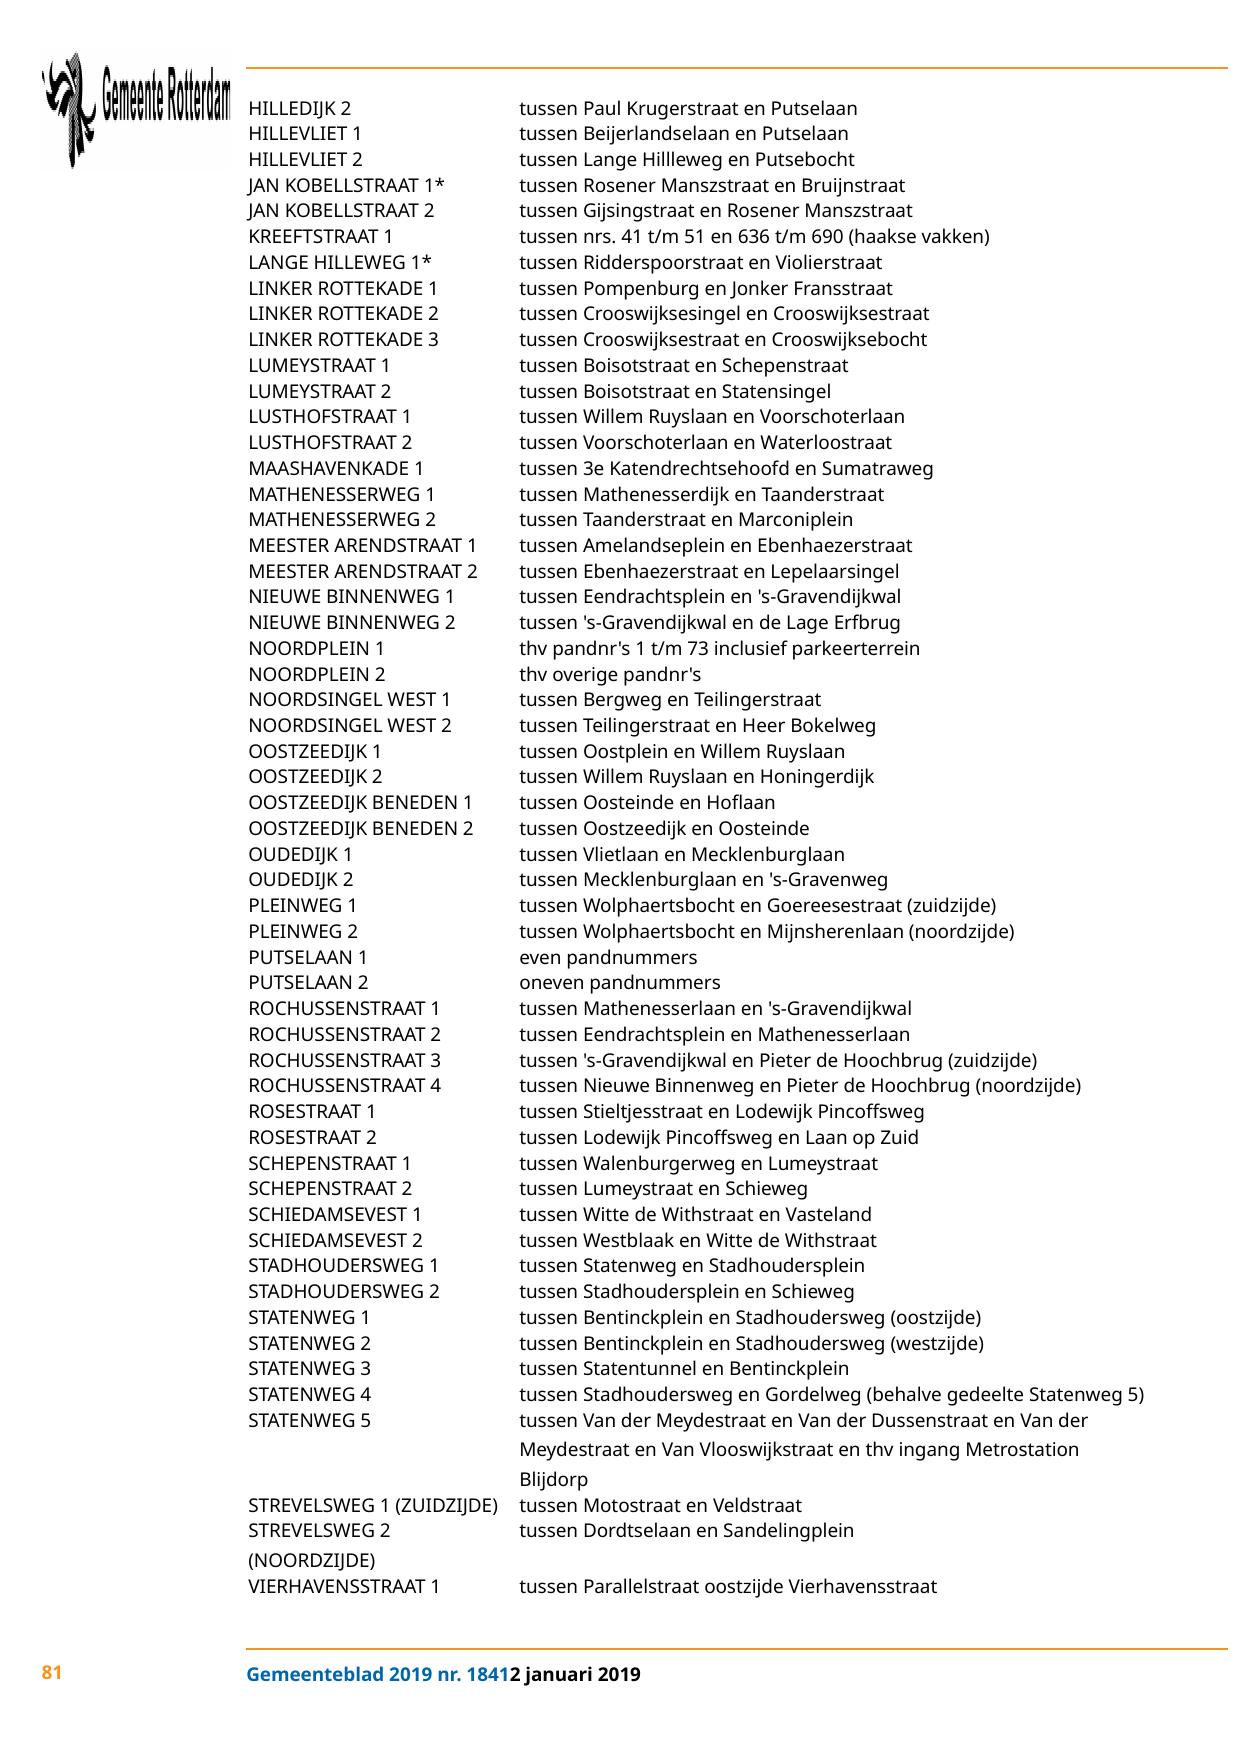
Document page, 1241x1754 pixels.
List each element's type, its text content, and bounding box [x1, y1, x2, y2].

table_cell tussen Taanderstraat en Marconiplein [519, 506, 1152, 532]
table_cell ROSESTRAAT 2 [248, 1124, 519, 1150]
table_cell OOSTZEEDIJK BENEDEN 1 [248, 790, 519, 815]
table_cell tussen Boisotstraat en Schepenstraat [519, 352, 1152, 378]
table_cell tussen Oostplein en Willem Ruyslaan [519, 738, 1152, 764]
table_cell NOORDPLEIN 2 [248, 661, 519, 687]
table_cell tussen Wolphaertsbocht en Goereesestraat (zuidzijde) [519, 893, 1152, 918]
table_cell MEESTER ARENDSTRAAT 2 [248, 558, 519, 584]
table_cell tussen Eendrachtsplein en 's-Gravendijkwal [519, 584, 1152, 609]
table_cell tussen Gijsingstraat en Rosener Manszstraat [519, 198, 1152, 223]
table_cell STATENWEG 2 [248, 1330, 519, 1356]
table_cell STADHOUDERSWEG 1 [248, 1253, 519, 1278]
table_cell SCHIEDAMSEVEST 1 [248, 1201, 519, 1227]
table_cell tussen Mathenesserlaan en 's-Gravendijkwal [519, 995, 1152, 1021]
table_cell PUTSELAAN 2 [248, 970, 519, 995]
table_cell OUDEDIJK 1 [248, 841, 519, 867]
table_cell tussen 's-Gravendijkwal en Pieter de Hoochbrug (zuidzijde) [519, 1047, 1152, 1072]
table_cell tussen Bentinckplein en Stadhoudersweg (westzijde) [519, 1330, 1152, 1356]
table_cell tussen nrs. 41 t/m 51 en 636 t/m 690 (haakse vakken) [519, 224, 1152, 249]
table_cell tussen Lumeystraat en Schieweg [519, 1175, 1152, 1201]
table_cell LANGE HILLEWEG 1* [248, 249, 519, 275]
table_cell OOSTZEEDIJK 1 [248, 738, 519, 764]
table_cell ROSESTRAAT 1 [248, 1098, 519, 1124]
table_cell STREVELSWEG 2 (NOORDZIJDE) [248, 1518, 519, 1573]
table_cell tussen Stadhoudersweg en Gordelweg (behalve gedeelte Statenweg 5) [519, 1381, 1152, 1407]
table_cell HILLEDIJK 2 [248, 95, 519, 121]
table_cell LINKER ROTTEKADE 1 [248, 275, 519, 301]
table_cell tussen Westblaak en Witte de Withstraat [519, 1227, 1152, 1253]
table_cell LINKER ROTTEKADE 2 [248, 301, 519, 326]
table_cell LUSTHOFSTRAAT 1 [248, 404, 519, 429]
table_cell tussen Willem Ruyslaan en Voorschoterlaan [519, 404, 1152, 429]
table_cell tussen Van der Meydestraat en Van der Dussenstraat en Van der Meydestraat en Van Vlooswijkstraat en thv ingang Metrostation Blijdorp [519, 1407, 1152, 1492]
table_cell tussen Nieuwe Binnenweg en Pieter de Hoochbrug (noordzijde) [519, 1073, 1152, 1098]
table_cell tussen Walenburgerweg en Lumeystraat [519, 1150, 1152, 1175]
table_cell LUSTHOFSTRAAT 2 [248, 429, 519, 455]
table_cell tussen Motostraat en Veldstraat [519, 1492, 1152, 1518]
table_cell thv overige pandnr's [519, 661, 1152, 687]
table_cell SCHIEDAMSEVEST 2 [248, 1227, 519, 1253]
table_cell OOSTZEEDIJK BENEDEN 2 [248, 815, 519, 841]
table_cell tussen Mecklenburglaan en 's-Gravenweg [519, 867, 1152, 892]
table_cell JAN KOBELLSTRAAT 1* [248, 172, 519, 198]
table_cell ROCHUSSENSTRAAT 2 [248, 1021, 519, 1047]
table_cell tussen Ridderspoorstraat en Violierstraat [519, 249, 1152, 275]
table_cell MAASHAVENKADE 1 [248, 455, 519, 481]
table_cell tussen Stadhoudersplein en Schieweg [519, 1278, 1152, 1304]
table_cell SCHEPENSTRAAT 2 [248, 1175, 519, 1201]
table_cell STADHOUDERSWEG 2 [248, 1278, 519, 1304]
table_cell STATENWEG 3 [248, 1356, 519, 1381]
table_cell tussen Paul Krugerstraat en Putselaan [519, 95, 1152, 121]
table_cell tussen Bergweg en Teilingerstraat [519, 687, 1152, 712]
table_cell tussen 3e Katendrechtsehoofd en Sumatraweg [519, 455, 1152, 481]
table_cell STATENWEG 4 [248, 1381, 519, 1407]
table_cell ROCHUSSENSTRAAT 1 [248, 995, 519, 1021]
table_cell tussen Beijerlandselaan en Putselaan [519, 121, 1152, 146]
table_cell tussen Statentunnel en Bentinckplein [519, 1356, 1152, 1381]
table_cell OOSTZEEDIJK 2 [248, 764, 519, 789]
table_cell tussen Witte de Withstraat en Vasteland [519, 1201, 1152, 1227]
table_cell tussen Eendrachtsplein en Mathenesserlaan [519, 1021, 1152, 1047]
table_cell tussen Mathenesserdijk en Taanderstraat [519, 481, 1152, 506]
table_cell tussen 's-Gravendijkwal en de Lage Erfbrug [519, 609, 1152, 635]
table_cell tussen Pompenburg en Jonker Fransstraat [519, 275, 1152, 301]
table_cell PLEINWEG 1 [248, 893, 519, 918]
table_cell tussen Crooswijksesingel en Crooswijksestraat [519, 301, 1152, 326]
table_cell tussen Oostzeedijk en Oosteinde [519, 815, 1152, 841]
table_cell ROCHUSSENSTRAAT 4 [248, 1073, 519, 1098]
table_cell HILLEVLIET 1 [248, 121, 519, 146]
table_cell NIEUWE BINNENWEG 2 [248, 609, 519, 635]
table_cell MATHENESSERWEG 1 [248, 481, 519, 506]
table_cell LUMEYSTRAAT 2 [248, 378, 519, 403]
table_cell tussen Vlietlaan en Mecklenburglaan [519, 841, 1152, 867]
table_cell tussen Oosteinde en Hoflaan [519, 790, 1152, 815]
table_cell NIEUWE BINNENWEG 1 [248, 584, 519, 609]
table_cell SCHEPENSTRAAT 1 [248, 1150, 519, 1175]
table_cell tussen Willem Ruyslaan en Honingerdijk [519, 764, 1152, 789]
table_cell LUMEYSTRAAT 1 [248, 352, 519, 378]
table_cell NOORDSINGEL WEST 1 [248, 687, 519, 712]
table_cell STREVELSWEG 1 (ZUIDZIJDE) [248, 1492, 519, 1518]
table_cell ROCHUSSENSTRAAT 3 [248, 1047, 519, 1072]
table_cell even pandnummers [519, 944, 1152, 969]
table_cell tussen Crooswijksestraat en Crooswijksebocht [519, 326, 1152, 352]
table_cell PUTSELAAN 1 [248, 944, 519, 969]
table_cell tussen Boisotstraat en Statensingel [519, 378, 1152, 403]
table_cell thv pandnr's 1 t/m 73 inclusief parkeerterrein [519, 635, 1152, 661]
table_cell tussen Wolphaertsbocht en Mijnsherenlaan (noordzijde) [519, 918, 1152, 944]
table_cell tussen Lange Hillleweg en Putsebocht [519, 146, 1152, 172]
table_cell tussen Bentinckplein en Stadhoudersweg (oostzijde) [519, 1304, 1152, 1330]
table_cell tussen Rosener Manszstraat en Bruijnstraat [519, 172, 1152, 198]
table_cell OUDEDIJK 2 [248, 867, 519, 892]
table_cell JAN KOBELLSTRAAT 2 [248, 198, 519, 223]
table_cell LINKER ROTTEKADE 3 [248, 326, 519, 352]
table_cell HILLEVLIET 2 [248, 146, 519, 172]
table_cell NOORDSINGEL WEST 2 [248, 712, 519, 738]
picture [41, 47, 231, 172]
table_cell STATENWEG 5 [248, 1407, 519, 1492]
table_cell tussen Statenweg en Stadhoudersplein [519, 1253, 1152, 1278]
table_cell MATHENESSERWEG 2 [248, 506, 519, 532]
table_cell NOORDPLEIN 1 [248, 635, 519, 661]
table_cell tussen Lodewijk Pincoffsweg en Laan op Zuid [519, 1124, 1152, 1150]
table_cell tussen Parallelstraat oostzijde Vierhavensstraat [519, 1573, 1152, 1599]
table_cell tussen Stieltjesstraat en Lodewijk Pincoffsweg [519, 1098, 1152, 1124]
table_cell tussen Ebenhaezerstraat en Lepelaarsingel [519, 558, 1152, 584]
table_cell STATENWEG 1 [248, 1304, 519, 1330]
table_cell KREEFTSTRAAT 1 [248, 224, 519, 249]
table_cell oneven pandnummers [519, 970, 1152, 995]
table_cell PLEINWEG 2 [248, 918, 519, 944]
table_cell tussen Teilingerstraat en Heer Bokelweg [519, 712, 1152, 738]
table_cell VIERHAVENSSTRAAT 1 [248, 1573, 519, 1599]
table_cell tussen Voorschoterlaan en Waterloostraat [519, 429, 1152, 455]
table_cell tussen Dordtselaan en Sandelingplein [519, 1518, 1152, 1573]
table_cell MEESTER ARENDSTRAAT 1 [248, 532, 519, 558]
table_cell tussen Amelandseplein en Ebenhaezerstraat [519, 532, 1152, 558]
